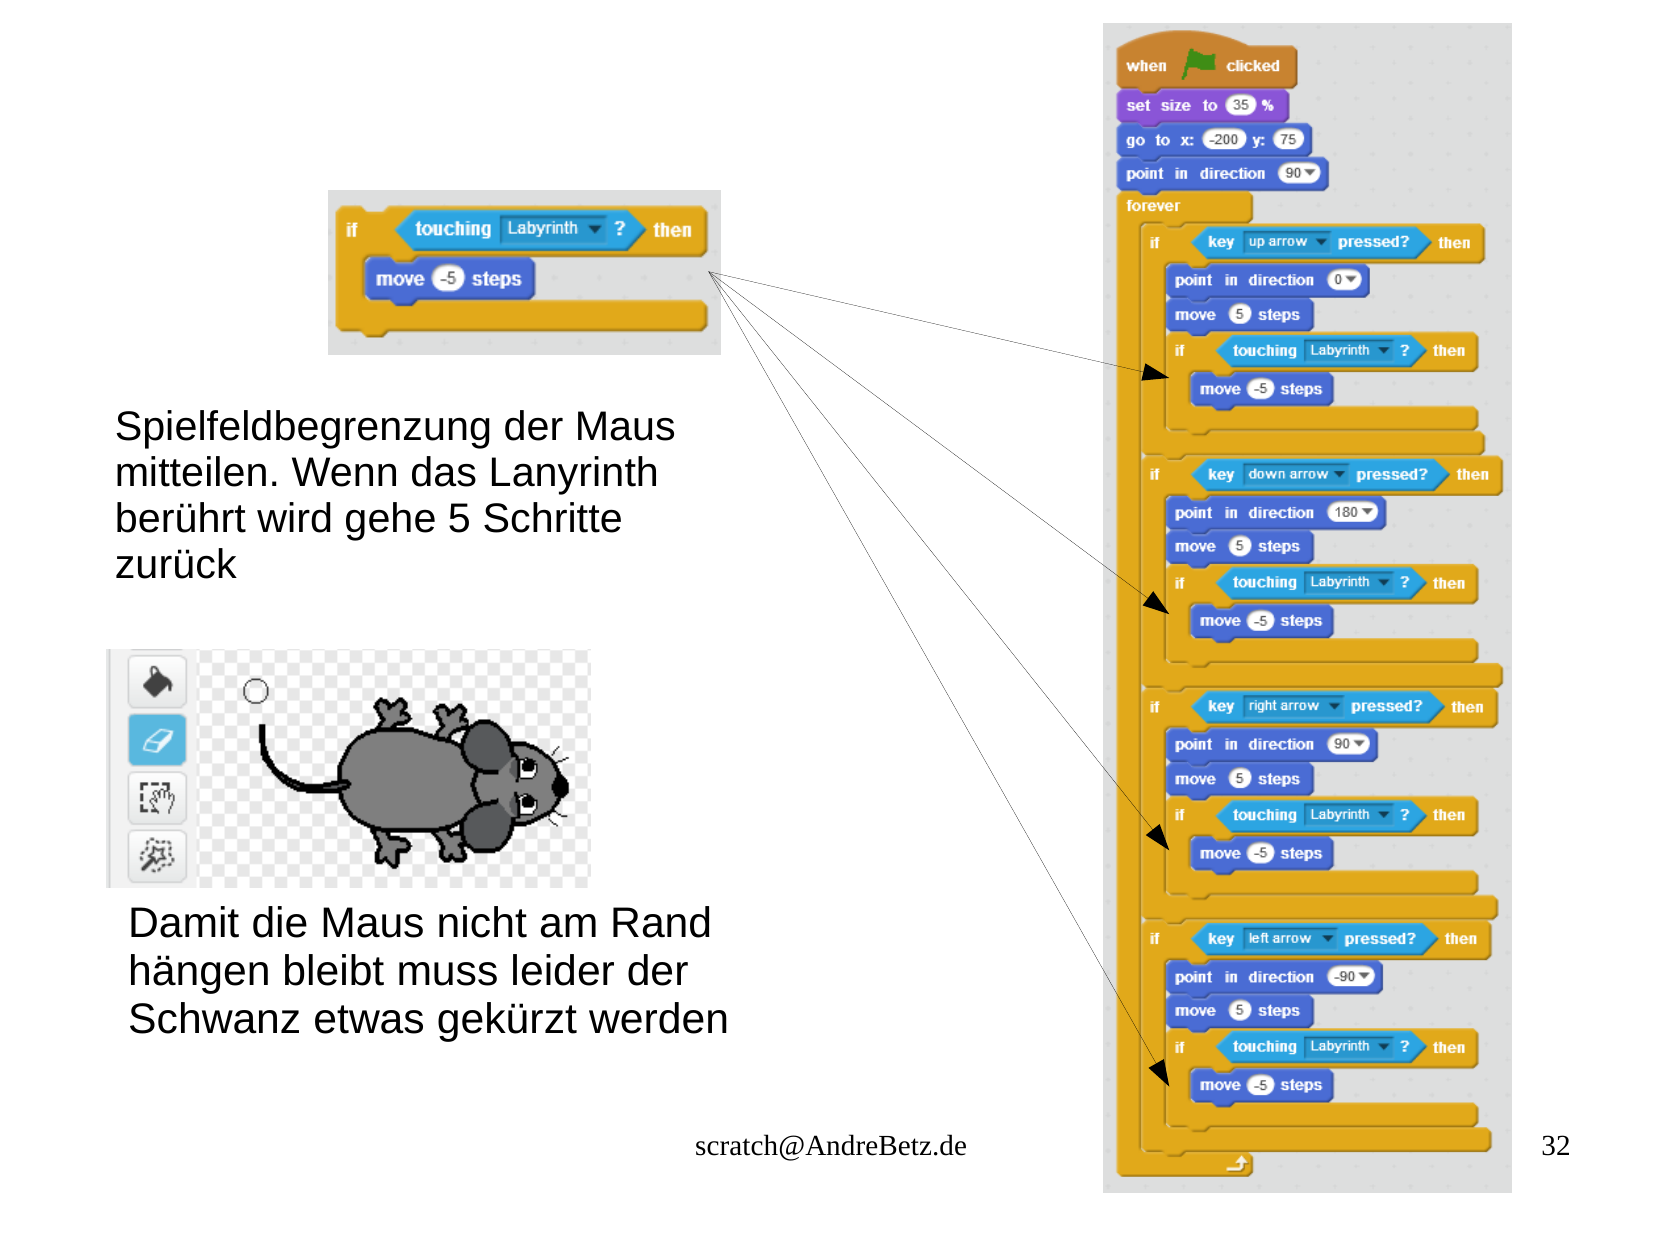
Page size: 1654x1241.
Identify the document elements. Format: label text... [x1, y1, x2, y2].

list Spielfeldbegrenzung der Maus mitteilen. Wenn das Lanyrinth berührt wird gehe 5 Schritte zurück [70, 402, 721, 591]
picture [328, 190, 721, 355]
picture [712, 273, 721, 279]
picture [716, 283, 721, 291]
list Damit die Maus nicht am Rand hängen bleibt muss leider der Schwanz etwas gekürzt werden [82, 898, 733, 1087]
picture [1103, 23, 1512, 1193]
picture [714, 277, 721, 285]
picture [106, 649, 591, 888]
